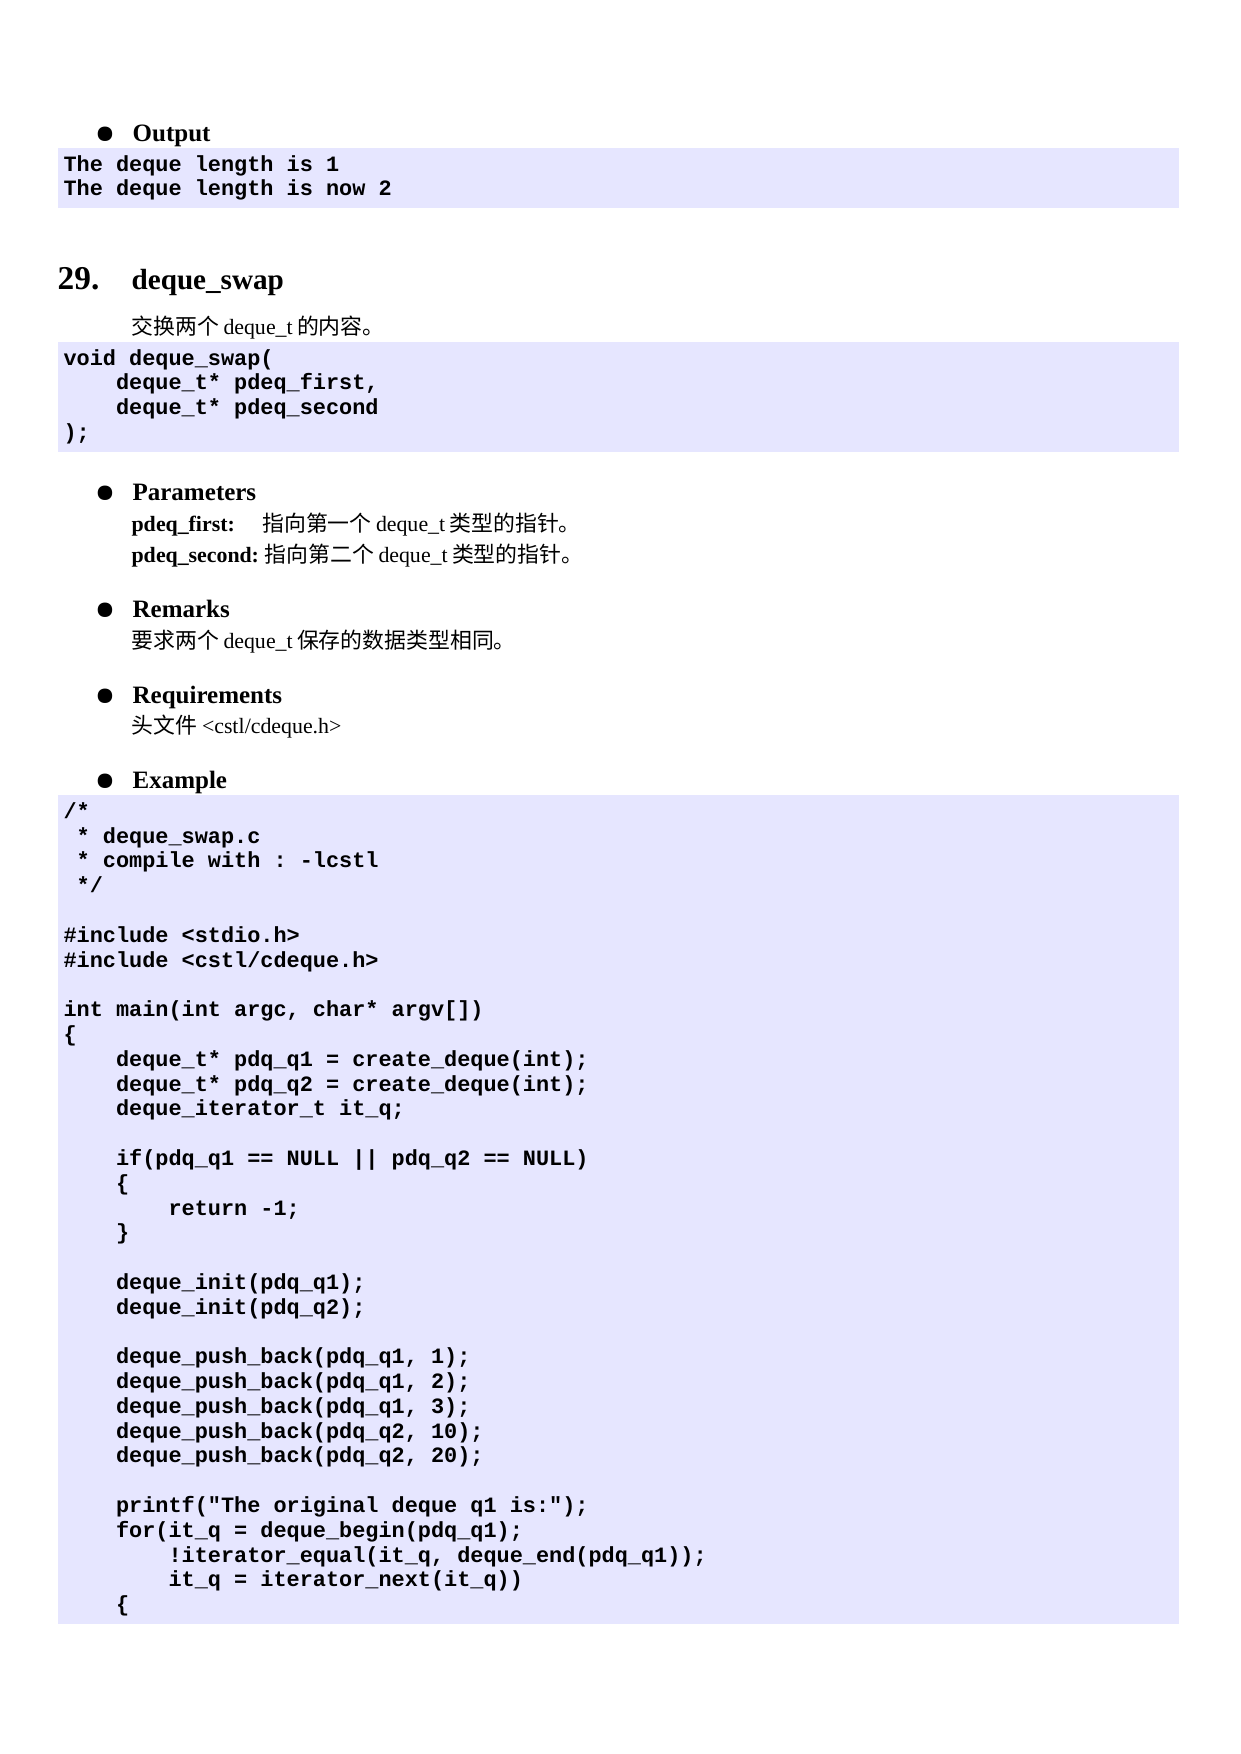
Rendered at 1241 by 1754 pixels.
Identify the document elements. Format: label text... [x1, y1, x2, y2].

text pdeq_first: 指向第一个deque_t类型的指针。 [57, 506, 1179, 537]
list Requirements [95, 680, 1179, 708]
table_header void deque_swap( deque_t* pdeq_first, deque_t* pdeq_second ); [58, 342, 1179, 452]
text pdeq_second: 指向第二个deque_t类型的指针。 [57, 537, 1179, 569]
text 要求两个deque_t保存的数据类型相同。 [57, 623, 1179, 654]
list Example [95, 765, 1179, 794]
text 交换两个deque_t的内容。 [57, 309, 1179, 341]
list Output [95, 118, 1179, 147]
text 头文件 <cstl/cdeque.h> [57, 708, 1179, 740]
list Parameters [95, 477, 1179, 506]
list Remarks [95, 594, 1179, 623]
table_header /* * deque_swap.c * compile with : -lcstl */ #include <stdio.h> #include <cstl/cdeque.h> int main(int argc, char* argv[]) { deque_t* pdq_q1 = create_deque(int); deque_t* pdq_q2 = create_deque(int); deque_iterator_t it_q; if(pdq_q1 == NULL || pdq_q2 == NULL) { return -1; } deque_init(pdq_q1); deque_init(pdq_q2); deque_push_back(pdq_q1, 1); deque_push_back(pdq_q1, 2); deque_push_back(pdq_q1, 3); deque_push_back(pdq_q2, 10); deque_push_back(pdq_q2, 20); printf("The original deque q1 is:"); for(it_q = deque_begin(pdq_q1); !iterator_equal(it_q, deque_end(pdq_q1)); it_q = iterator_next(it_q)) { [58, 795, 1179, 1624]
subtitle deque_swap [57, 258, 1179, 297]
table_header The deque length is 1 The deque length is now 2 [58, 148, 1179, 208]
